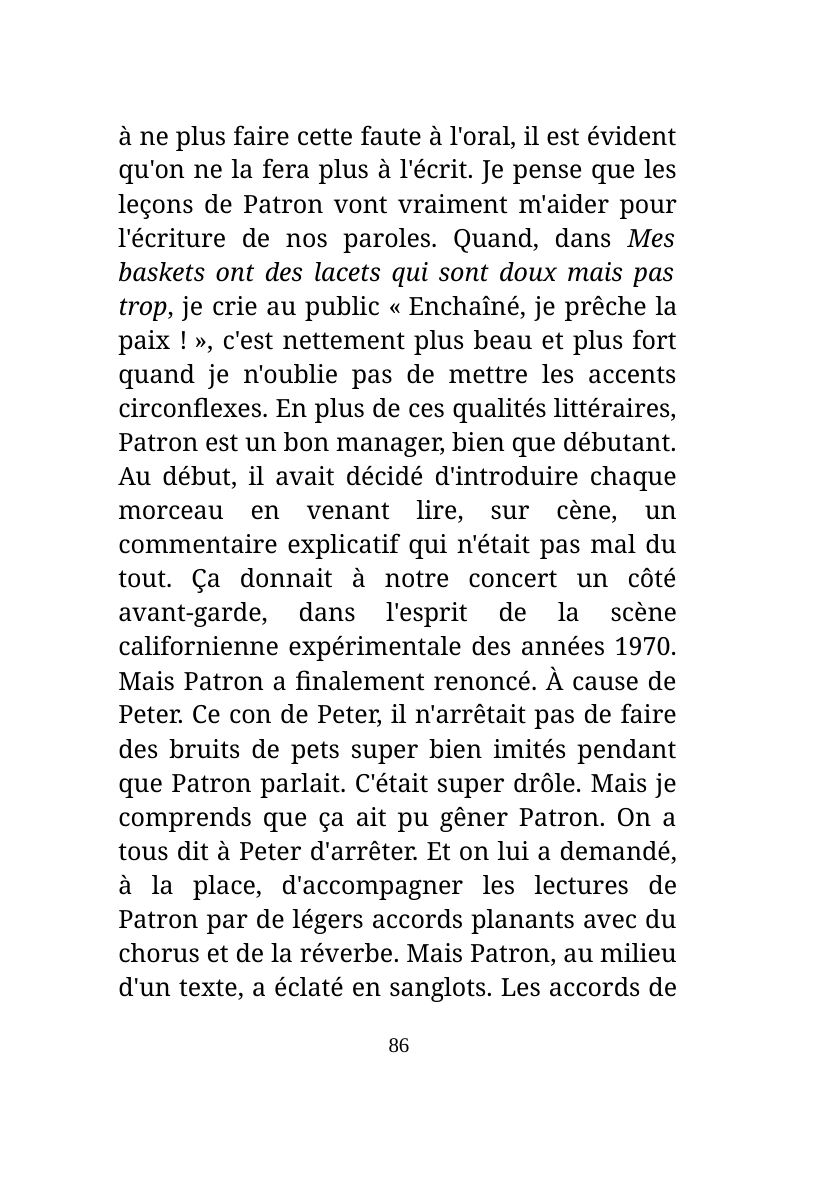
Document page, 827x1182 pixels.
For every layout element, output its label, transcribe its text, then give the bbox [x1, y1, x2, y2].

text à ne plus faire cette faute à l'oral, il est évident qu'on ne la fera plus à l'écrit. Je pense que les leçons de Patron vont vraiment m'aider pour l'écriture de nos paroles. Quand, dans Mes baskets ont des lacets qui sont doux mais pas trop, je crie au public « Enchaîné, je prêche la paix ! », c'est nettement plus beau et plus fort quand je n'oublie pas de mettre les accents circonflexes. En plus de ces qualités littéraires, Patron est un bon manager, bien que débutant. Au début, il avait décidé d'introduire chaque morceau en venant lire, sur cène, un commentaire explicatif qui n'était pas mal du tout. Ça donnait à notre concert un côté avant‑garde, dans l'esprit de la scène californienne expérimentale des années 1970. Mais Patron a finalement renoncé. À cause de Peter. Ce con de Peter, il n'arrêtait pas de faire des bruits de pets super bien imités pendant que Patron parlait. C'était super drôle. Mais je comprends que ça ait pu gêner Patron. On a tous dit à Peter d'arrêter. Et on lui a demandé, à la place, d'accompagner les lectures de Patron par de légers accords planants avec du chorus et de la réverbe. Mais Patron, au milieu d'un texte, a éclaté en sanglots. Les accords de [118, 118, 677, 1004]
